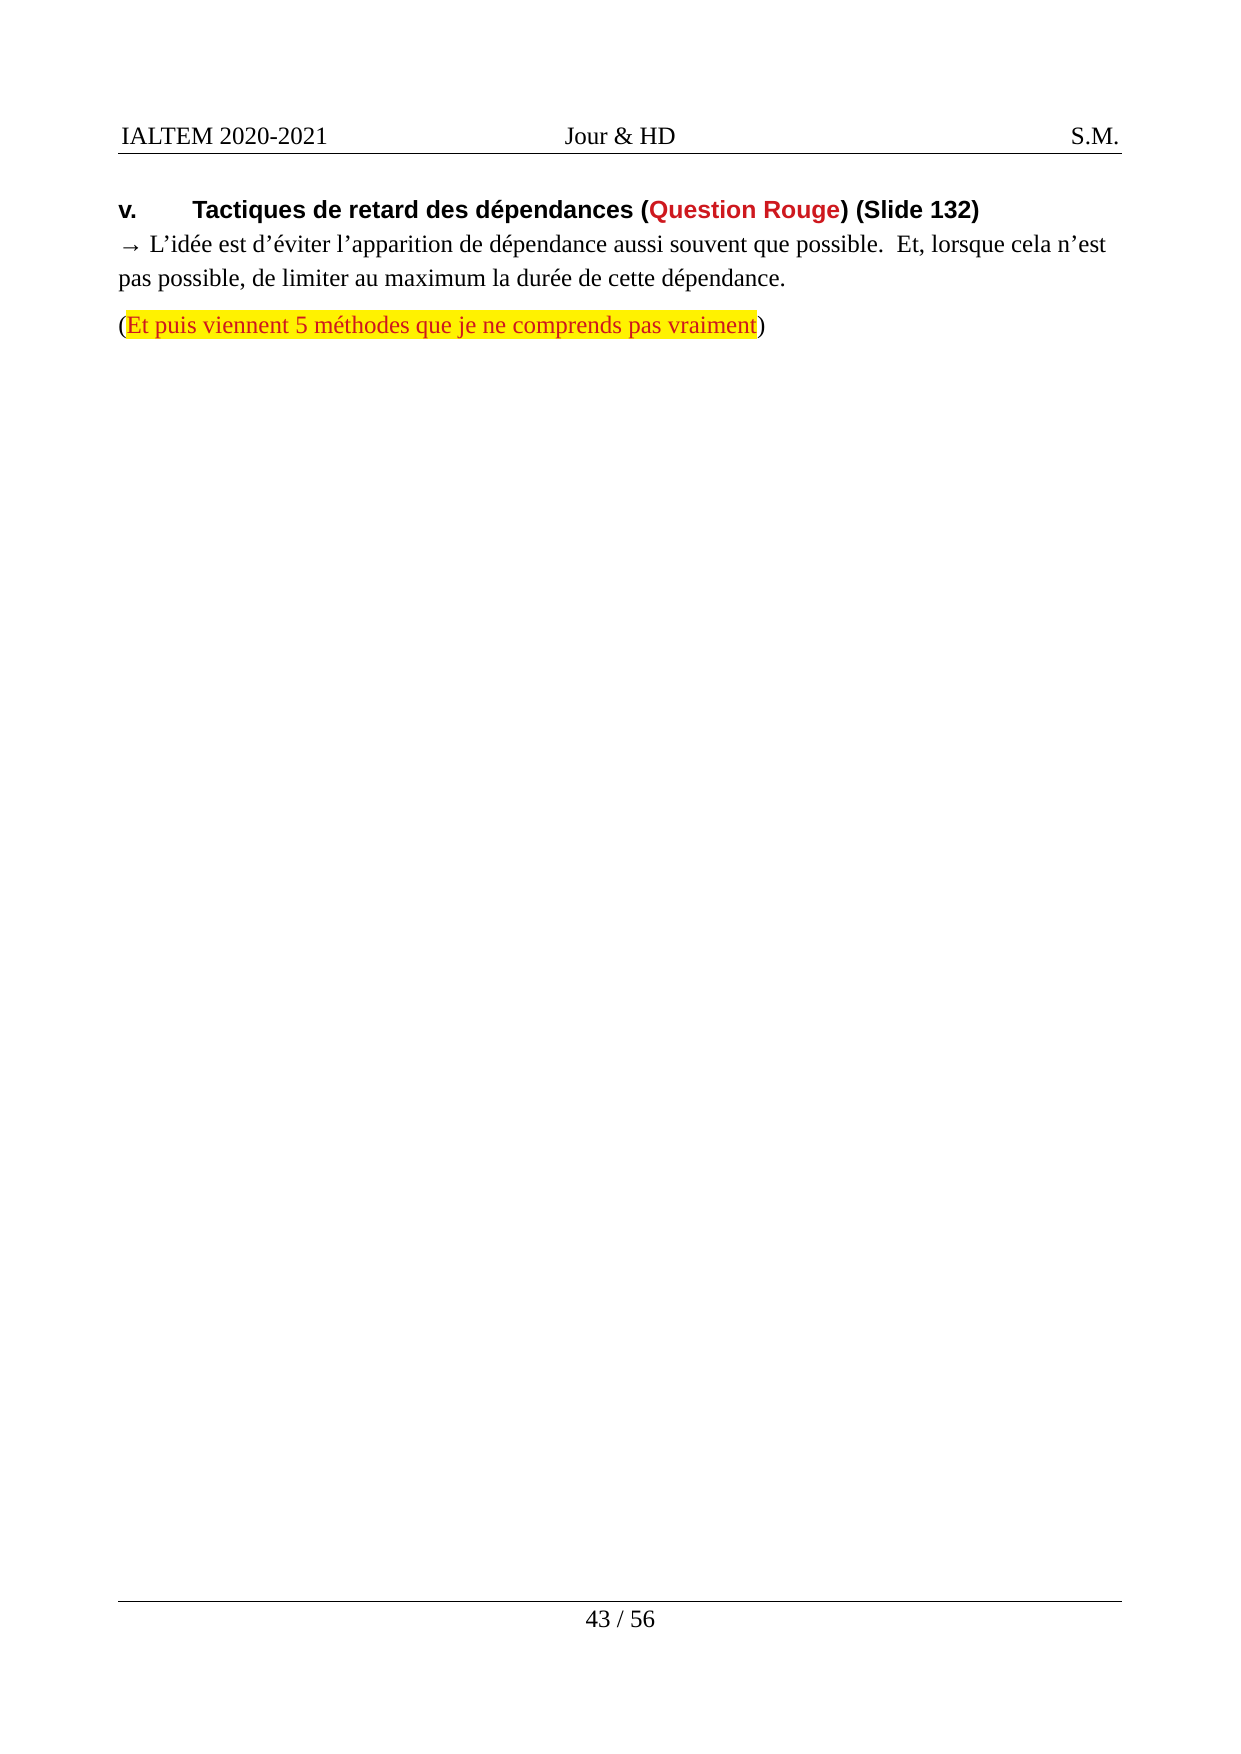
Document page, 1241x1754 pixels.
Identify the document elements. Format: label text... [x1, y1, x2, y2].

text → L’idée est d’éviter l’apparition de dépendance aussi souvent que possible. Et, lorsque cela n’est pas possible, de limiter au maximum la durée de cette dépendance. [118, 229, 1122, 291]
subtitle Tactiques de retard des dépendances (Question Rouge) (Slide 132) [118, 195, 1122, 223]
text (Et puis viennent 5 méthodes que je ne comprends pas vraiment) [118, 310, 1122, 339]
